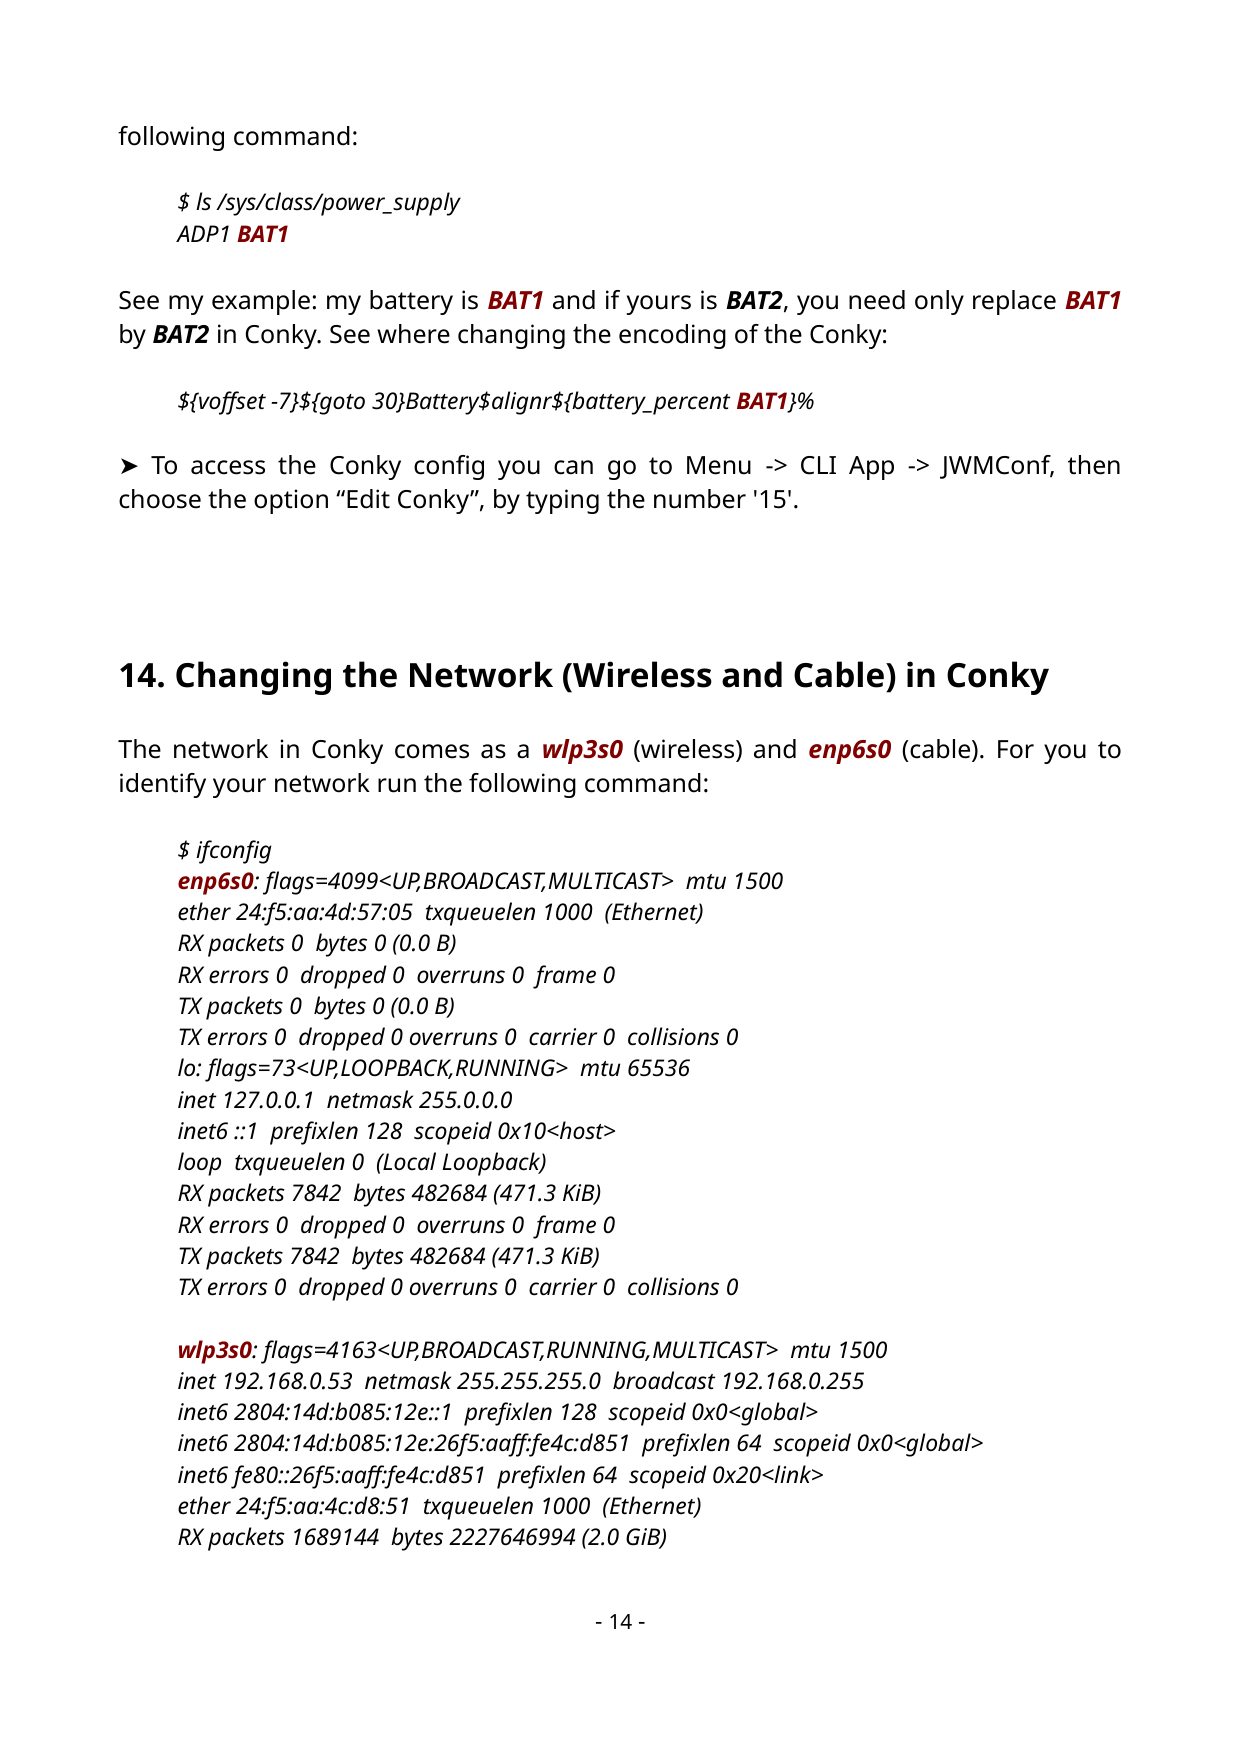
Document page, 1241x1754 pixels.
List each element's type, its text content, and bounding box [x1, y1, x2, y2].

text inet6 ::1 prefixlen 128 scopeid 0x10<host> [177, 1115, 1122, 1146]
text enp6s0: flags=4099<UP,BROADCAST,MULTICAST> mtu 1500 [177, 865, 1122, 896]
text The network in Conky comes as a wlp3s0 (wireless) and enp6s0 (cable). For you to identify your network run the following command: [118, 731, 1122, 799]
text RX errors 0 dropped 0 overruns 0 frame 0 [177, 1208, 1122, 1240]
text inet 192.168.0.53 netmask 255.255.255.0 broadcast 192.168.0.255 [177, 1365, 1122, 1396]
text TX errors 0 dropped 0 overruns 0 carrier 0 collisions 0 [177, 1021, 1122, 1052]
text inet6 2804:14d:b085:12e::1 prefixlen 128 scopeid 0x0<global> [177, 1396, 1122, 1427]
text RX errors 0 dropped 0 overruns 0 frame 0 [177, 958, 1122, 990]
text ADP1 BAT1 [177, 217, 1122, 249]
text following command: [118, 118, 1122, 152]
text $ ls /sys/class/power_supply [177, 186, 1122, 217]
text loop txqueuelen 0 (Local Loopback) [177, 1146, 1122, 1177]
text TX errors 0 dropped 0 overruns 0 carrier 0 collisions 0 [177, 1271, 1122, 1302]
text wlp3s0: flags=4163<UP,BROADCAST,RUNNING,MULTICAST> mtu 1500 [177, 1333, 1122, 1365]
text RX packets 7842 bytes 482684 (471.3 KiB) [177, 1177, 1122, 1208]
text inet6 fe80::26f5:aaff:fe4c:d851 prefixlen 64 scopeid 0x20<link> [177, 1458, 1122, 1490]
text TX packets 7842 bytes 482684 (471.3 KiB) [177, 1240, 1122, 1271]
text inet 127.0.0.1 netmask 255.0.0.0 [177, 1083, 1122, 1115]
text ether 24:f5:aa:4d:57:05 txqueuelen 1000 (Ethernet) [177, 896, 1122, 927]
text lo: flags=73<UP,LOOPBACK,RUNNING> mtu 65536 [177, 1052, 1122, 1083]
text inet6 2804:14d:b085:12e:26f5:aaff:fe4c:d851 prefixlen 64 scopeid 0x0<global> [177, 1427, 1122, 1458]
subtitle 14. Changing the Network (Wireless and Cable) in Conky [118, 652, 1122, 697]
text ${voffset -7}${goto 30}Battery$alignr${battery_percent BAT1}% [177, 385, 1122, 416]
text See my example: my battery is BAT1 and if yours is BAT2, you need only replace BAT1 by BAT2 in Conky. See where changing the encoding of the Conky: [118, 249, 1122, 351]
text RX packets 0 bytes 0 (0.0 B) [177, 927, 1122, 958]
text $ ifconfig [177, 833, 1122, 865]
text ➤ To access the Conky config you can go to Menu -> CLI App -> JWMConf, then choose the option “Edit Conky”, by typing the number '15'. [118, 447, 1122, 516]
text TX packets 0 bytes 0 (0.0 B) [177, 990, 1122, 1021]
text ether 24:f5:aa:4c:d8:51 txqueuelen 1000 (Ethernet) [177, 1490, 1122, 1521]
text RX packets 1689144 bytes 2227646994 (2.0 GiB) [177, 1521, 1122, 1552]
